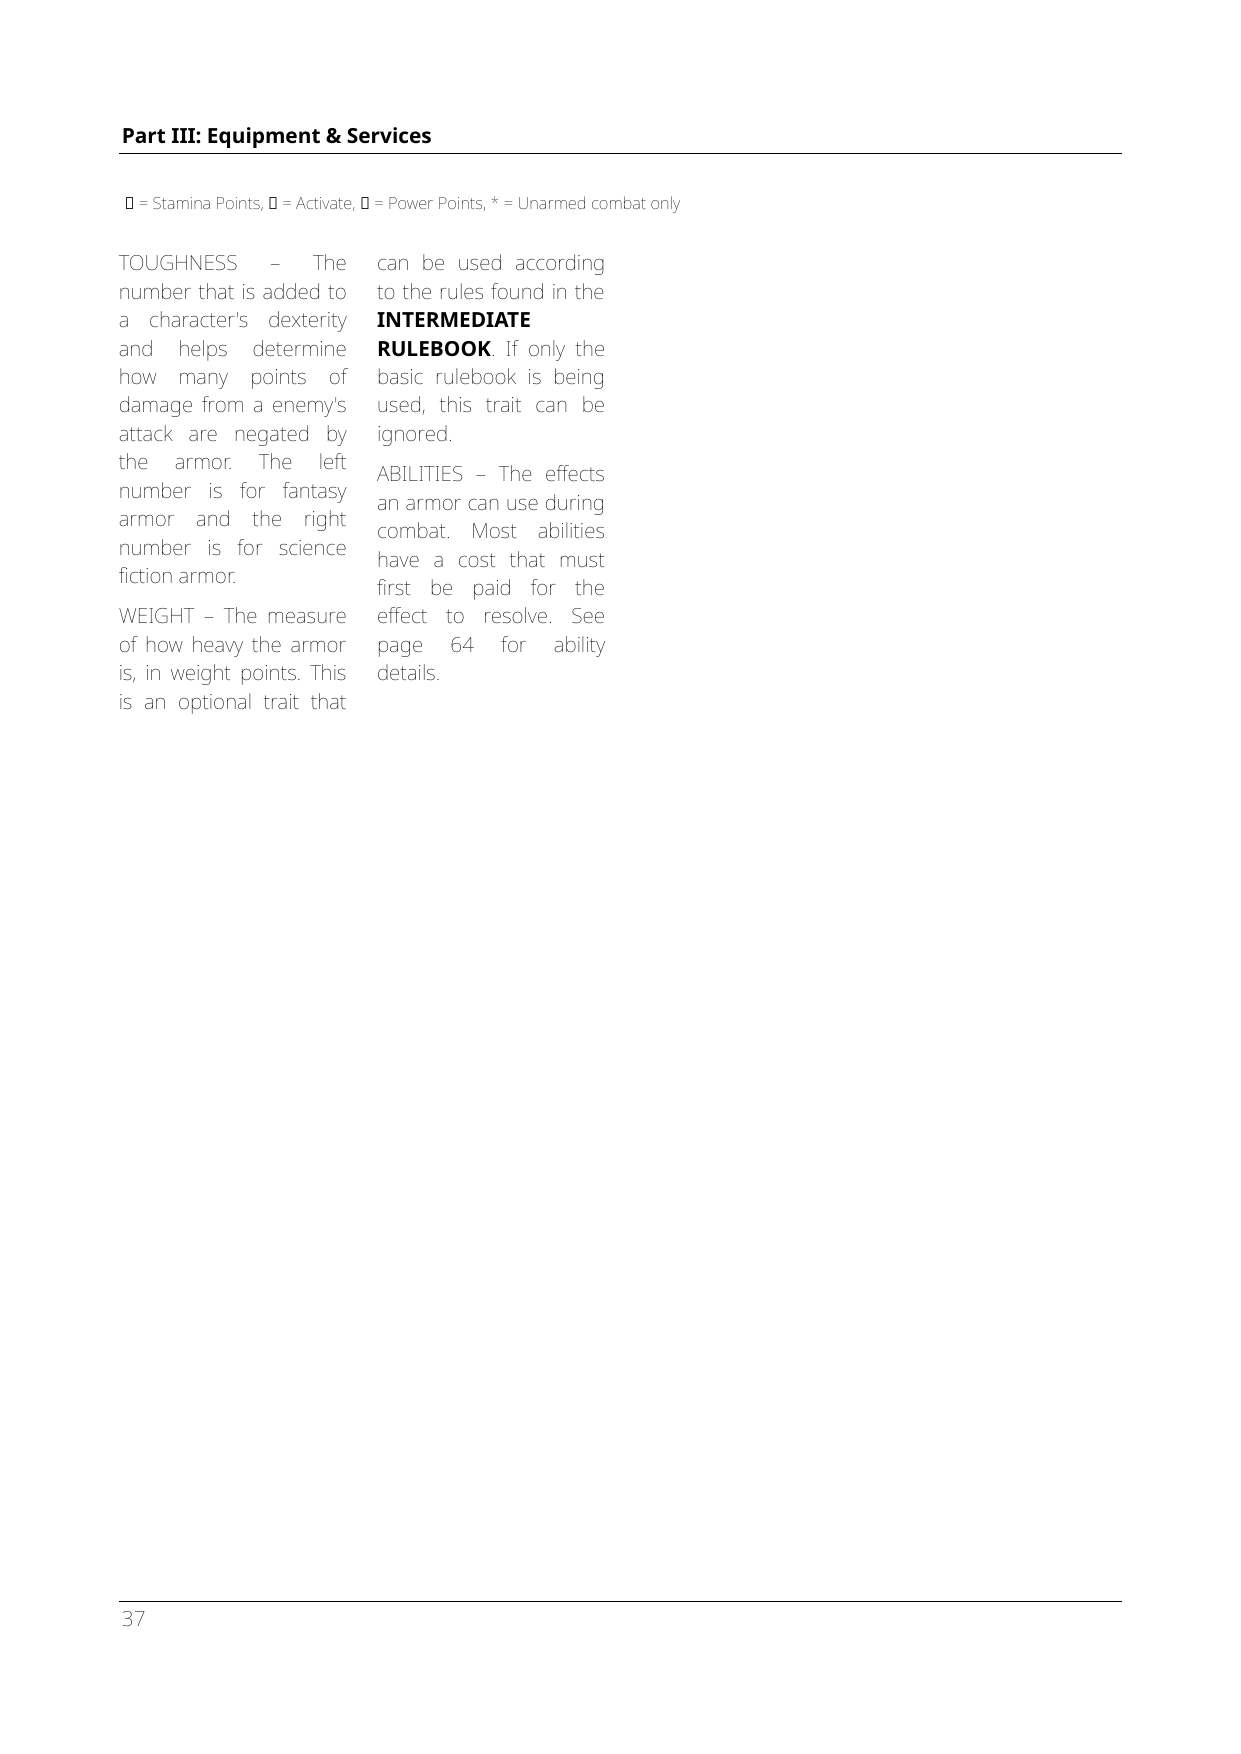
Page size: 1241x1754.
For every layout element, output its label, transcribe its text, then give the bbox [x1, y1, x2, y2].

text WEIGHT – The measure of how heavy the armor is, in weight points. This is an optional trait that [118, 602, 347, 715]
text TOUGHNESS – The number that is added to a character's dexterity and helps determine how many points of damage from a enemy's attack are negated by the armor. The left number is for fantasy armor and the right number is for science fiction armor. [118, 248, 347, 589]
text can be used according to the rules found in the INTERMEDIATE RULEBOOK. If only the basic rulebook is being used, this trait can be ignored. [377, 248, 605, 447]
table_cell  = Stamina Points,  = Activate,  = Power Points, * = Unarmed combat only [119, 183, 620, 220]
text ABILITIES – The effects an armor can use during combat. Most abilities have a cost that must first be paid for the effect to resolve. See page 43 for ability details. [377, 459, 605, 687]
